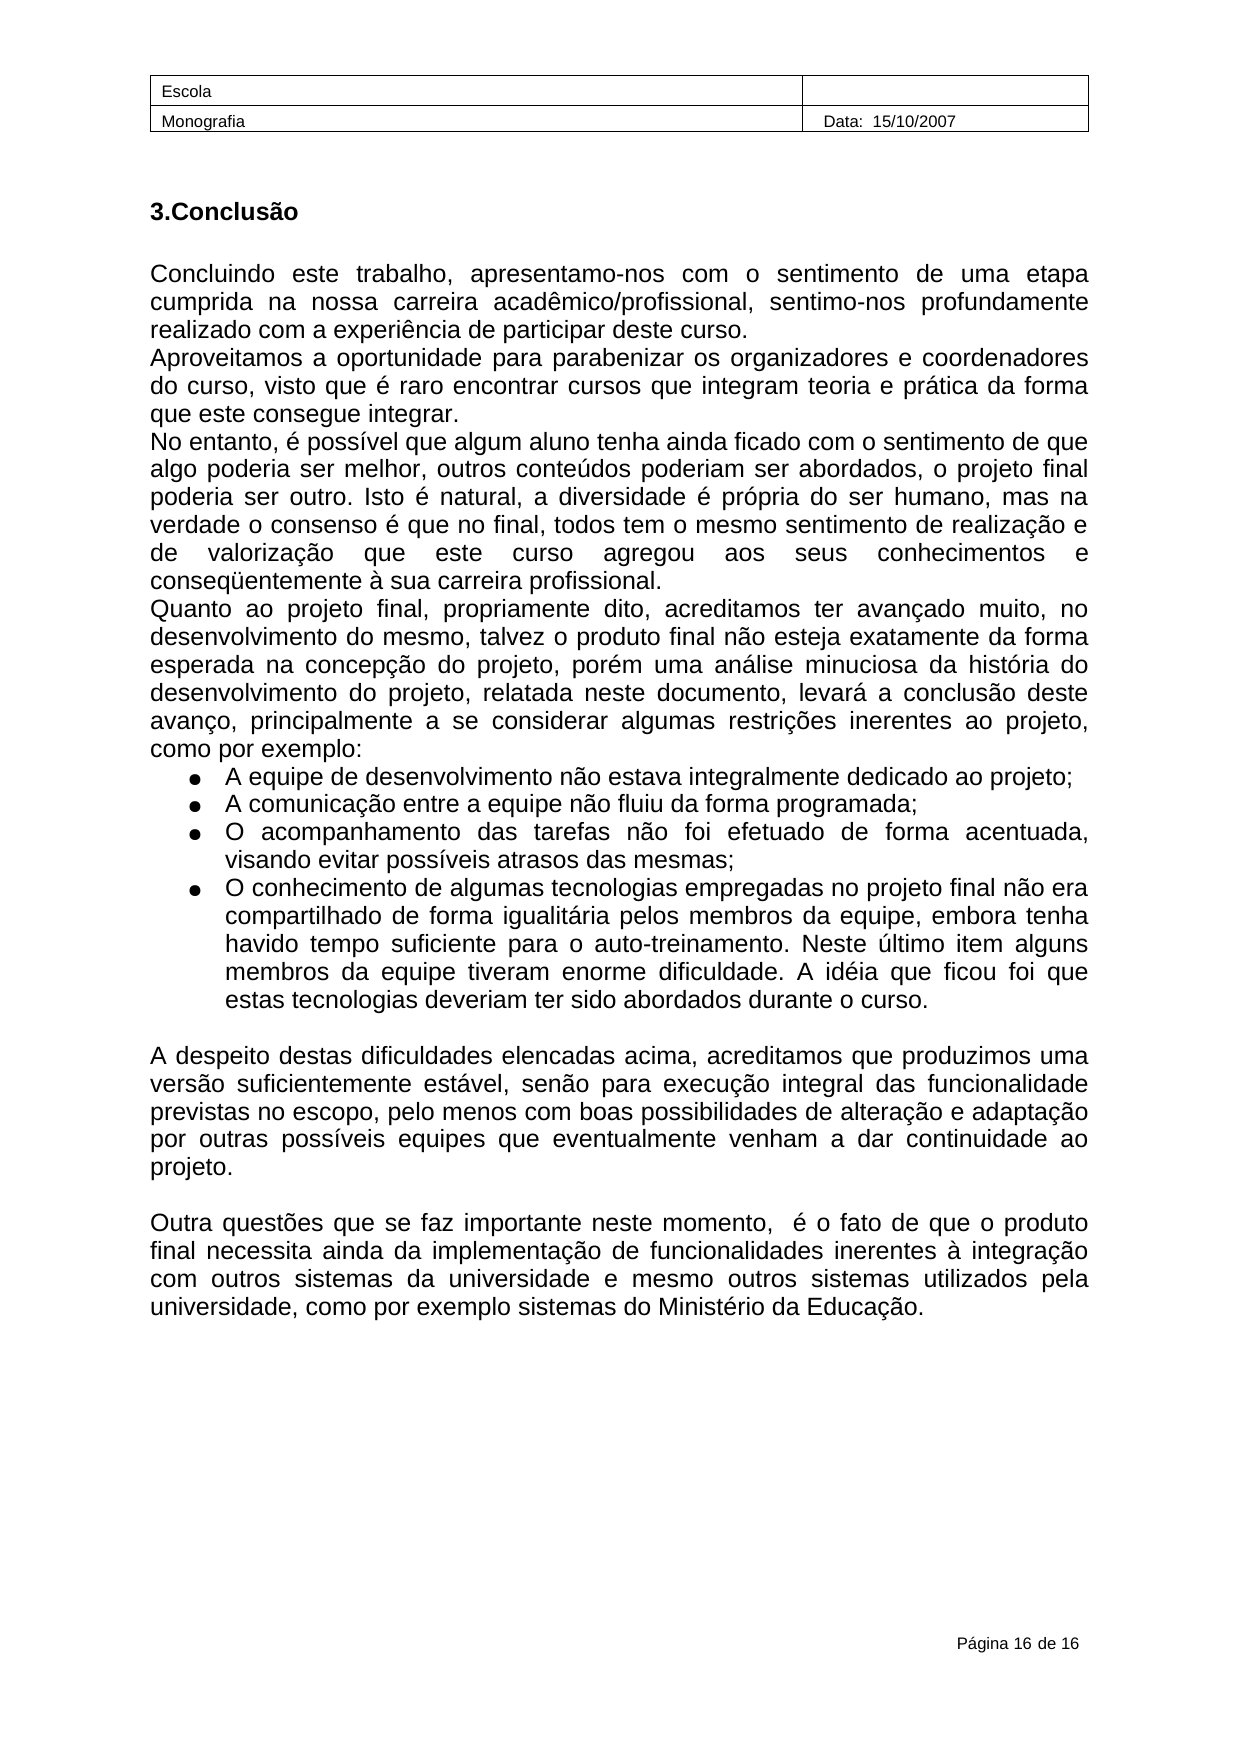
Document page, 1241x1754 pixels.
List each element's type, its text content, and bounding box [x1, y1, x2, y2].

text Outra questões que se faz importante neste momento, é o fato de que o produto final necessita ainda da implementação de funcionalidades inerentes à integração com outros sistemas da universidade e mesmo outros sistemas utilizados pela universidade, como por exemplo sistemas do Ministério da Educação. [150, 1209, 1090, 1321]
text No entanto, é possível que algum aluno tenha ainda ficado com o sentimento de que algo poderia ser melhor, outros conteúdos poderiam ser abordados, o projeto final poderia ser outro. Isto é natural, a diversidade é própria do ser humano, mas na verdade o consenso é que no final, todos tem o mesmo sentimento de realização e de valorização que este curso agregou aos seus conhecimentos e conseqüentemente à sua carreira profissional. [150, 427, 1090, 595]
text A despeito destas dificuldades elencadas acima, acreditamos que produzimos uma versão suficientemente estável, senão para execução integral das funcionalidade previstas no escopo, pelo menos com boas possibilidades de alteração e adaptação por outras possíveis equipes que eventualmente venham a dar continuidade ao projeto. [150, 1041, 1090, 1181]
subtitle Conclusão [150, 198, 1090, 226]
text Aproveitamos a oportunidade para parabenizar os organizadores e coordenadores do curso, visto que é raro encontrar cursos que integram teoria e prática da forma que este consegue integrar. [150, 343, 1090, 427]
text Concluindo este trabalho, apresentamo-nos com o sentimento de uma etapa cumprida na nossa carreira acadêmico/profissional, sentimo-nos profundamente realizado com a experiência de participar deste curso. [150, 260, 1090, 343]
list O acompanhamento das tarefas não foi efetuado de forma acentuada, visando evitar possíveis atrasos das mesmas; [187, 818, 1090, 874]
list A equipe de desenvolvimento não estava integralmente dedicado ao projeto; [187, 762, 1090, 790]
list O conhecimento de algumas tecnologias empregadas no projeto final não era compartilhado de forma igualitária pelos membros da equipe, embora tenha havido tempo suficiente para o auto-treinamento. Neste último item alguns membros da equipe tiveram enorme dificuldade. A idéia que ficou foi que estas tecnologias deveriam ter sido abordados durante o curso. [187, 874, 1090, 1013]
text Quanto ao projeto final, propriamente dito, acreditamos ter avançado muito, no desenvolvimento do mesmo, talvez o produto final não esteja exatamente da forma esperada na concepção do projeto, porém uma análise minuciosa da história do desenvolvimento do projeto, relatada neste documento, levará a conclusão deste avanço, principalmente a se considerar algumas restrições inerentes ao projeto, como por exemplo: [150, 595, 1090, 762]
list A comunicação entre a equipe não fluiu da forma programada; [187, 790, 1090, 818]
